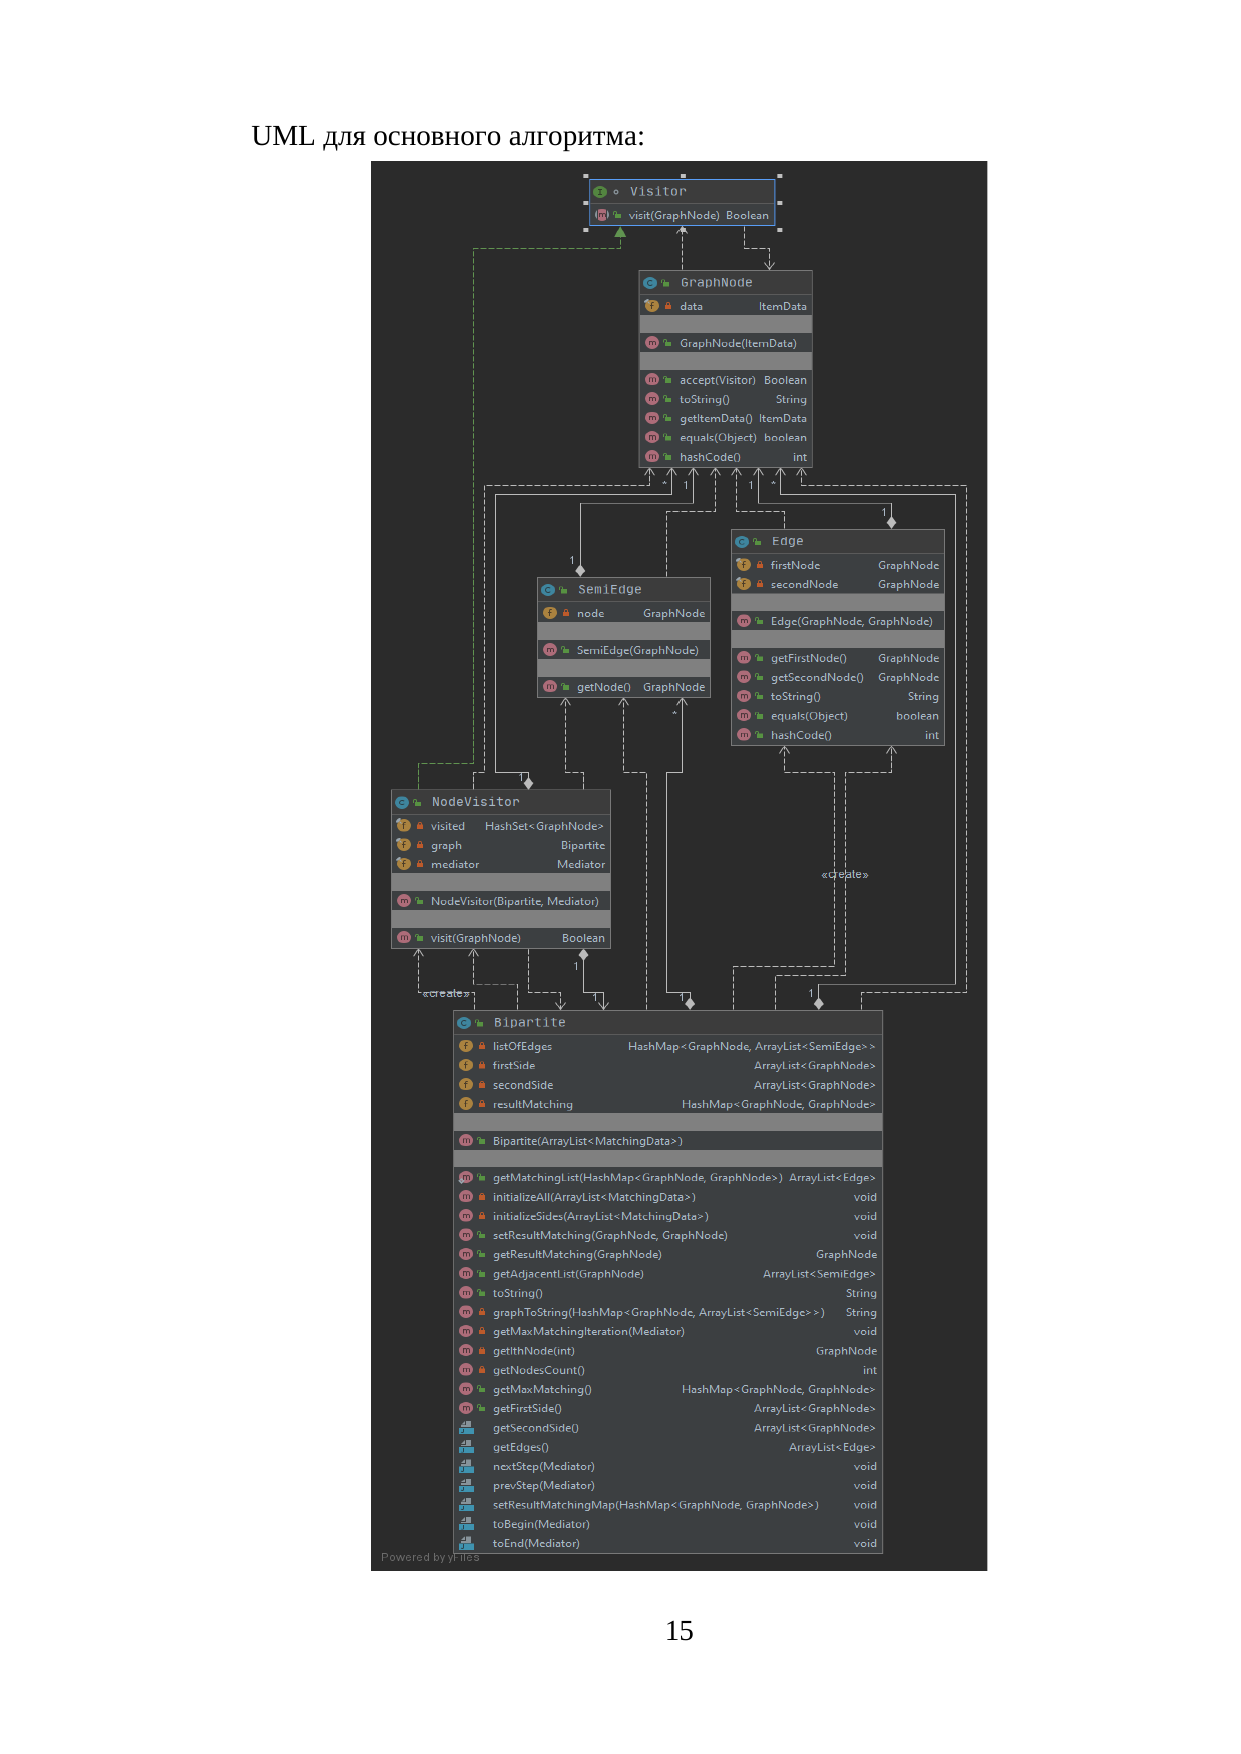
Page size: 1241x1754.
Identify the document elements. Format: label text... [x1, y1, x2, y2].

picture [371, 161, 988, 1571]
text UML для основного алгоритма: [177, 118, 1181, 152]
